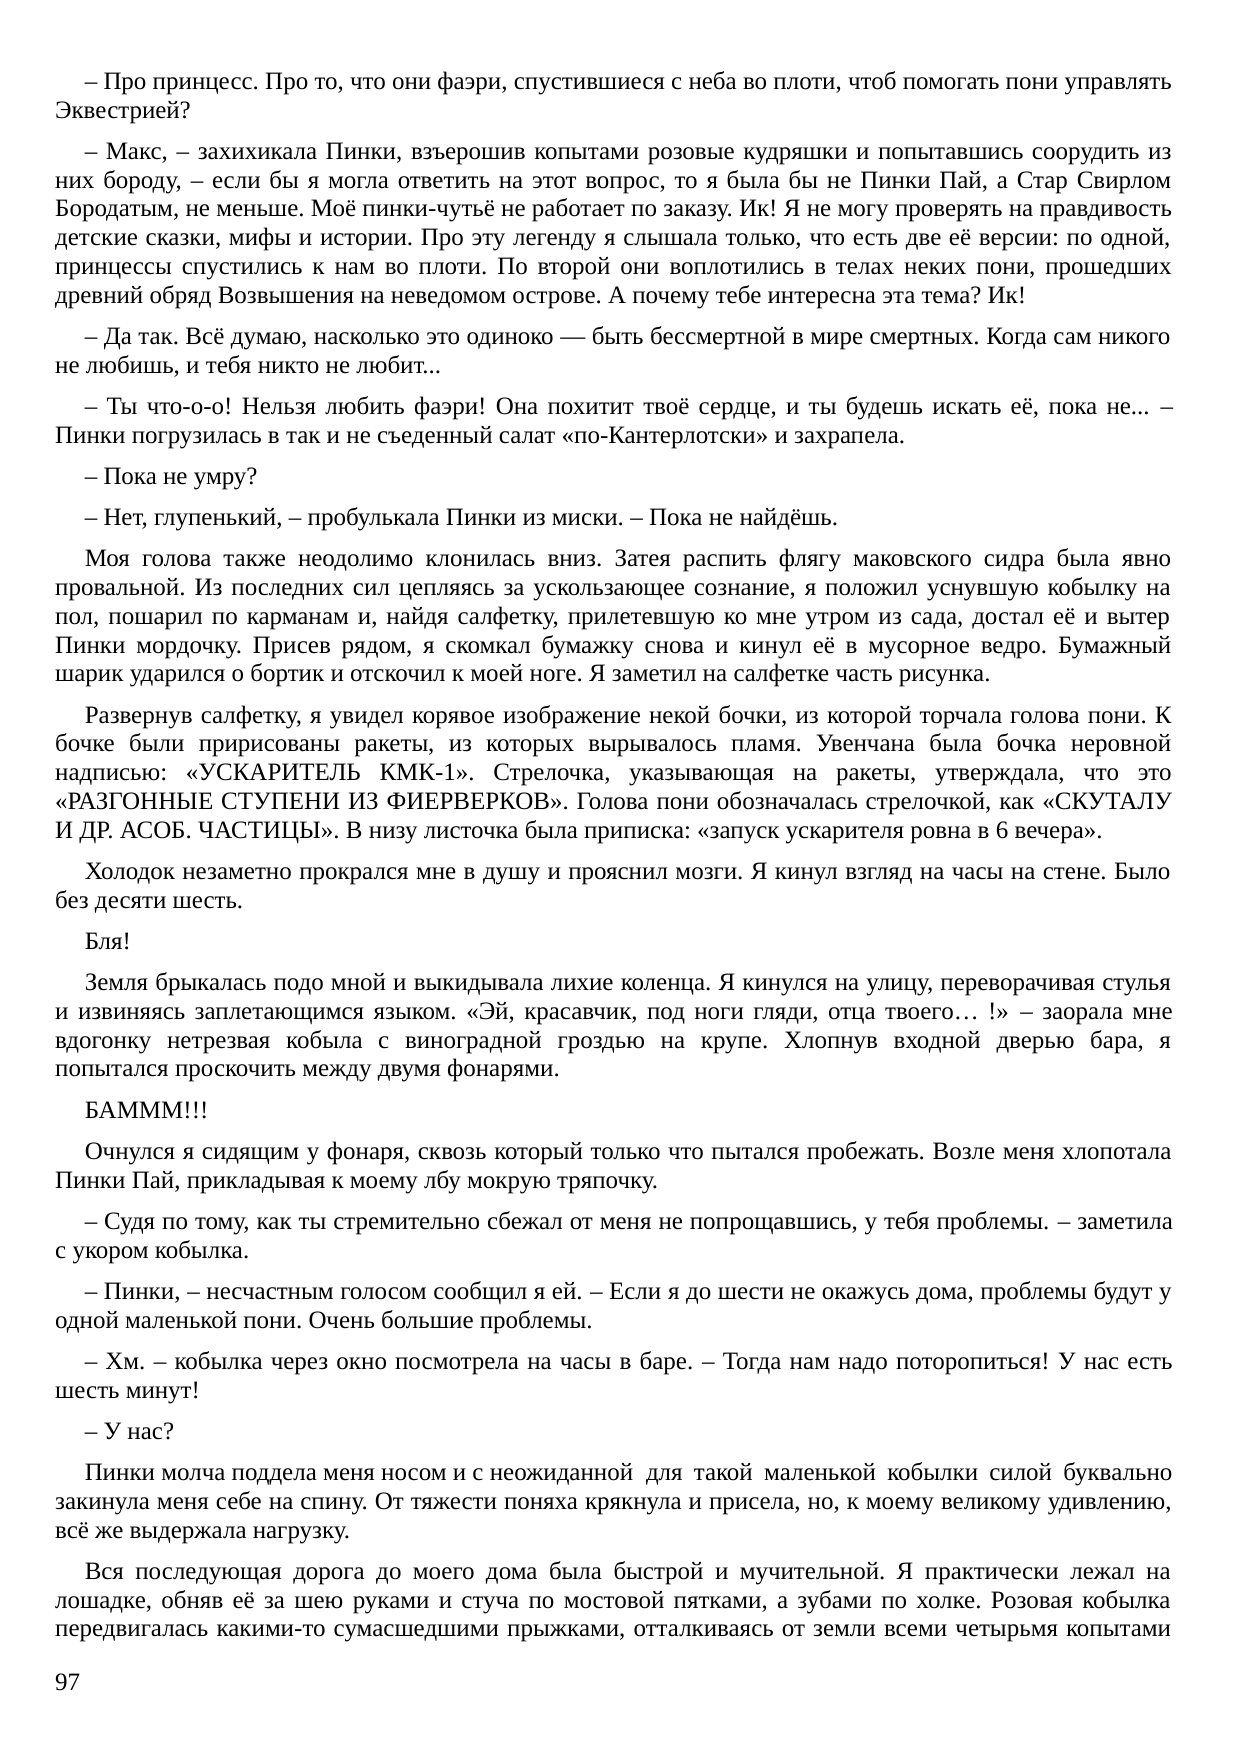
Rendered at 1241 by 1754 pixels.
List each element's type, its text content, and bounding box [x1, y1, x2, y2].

text – У нас? [55, 1416, 1173, 1445]
text Холодок незаметно прокрался мне в душу и прояснил мозги. Я кинул взгляд на часы на стене. Было без десяти шесть. [55, 856, 1173, 913]
text – Нет, глупенький, – пробулькала Пинки из миски. – Пока не найдёшь. [55, 502, 1173, 531]
text Очнулся я сидящим у фонаря, сквозь который только что пытался пробежать. Возле меня хлопотала Пинки Пай, прикладывая к моему лбу мокрую тряпочку. [55, 1136, 1173, 1193]
text Развернув салфетку, я увидел корявое изображение некой бочки, из которой торчала голова пони. К бочке были пририсованы ракеты, из которых вырывалось пламя. Увенчана была бочка неровной надписью: «УСКАРИТЕЛЬ КМК-1». Стрелочка, указывающая на ракеты, утверждала, что это «РАЗГОННЫЕ СТУПЕНИ ИЗ ФИЕРВЕРКОВ». Голова пони обозначалась стрелочкой, как «СКУТАЛУ И ДР. АСОБ. ЧАСТИЦЫ». В низу листочка была приписка: «запуск ускарителя ровна в 6 вечера». [55, 700, 1173, 843]
text Земля брыкалась подо мной и выкидывала лихие коленца. Я кинулся на улицу, переворачивая стулья и извиняясь заплетающимся языком. «Эй, красавчик, под ноги гляди, отца твоего… !» – заорала мне вдогонку нетрезвая кобыла с виноградной гроздью на крупе. Хлопнув входной дверью бара, я попытался проскочить между двумя фонарями. [55, 967, 1173, 1082]
text – Макс, – захихикала Пинки, взъерошив копытами розовые кудряшки и попытавшись соорудить из них бороду, – если бы я могла ответить на этот вопрос, то я была бы не Пинки Пай, а Стар Свирлом Бородатым, не меньше. Моё пинки-чутьё не работает по заказу. Ик! Я не могу проверять на правдивость детские сказки, мифы и истории. Про эту легенду я слышала только, что есть две её версии: по одной, принцессы спустились к нам во плоти. По второй они воплотились в телах неких пони, прошедших древний обряд Возвышения на неведомом острове. А почему тебе интересна эта тема? Ик! [55, 136, 1173, 308]
text Вся последующая дорога до моего дома была быстрой и мучительной. Я практически лежал на лошадке, обняв её за шею руками и стуча по мостовой пятками, а зубами по холке. Розовая кобылка передвигалась какими-то сумасшедшими прыжками, отталкиваясь от земли всеми четырьмя копытами [55, 1556, 1173, 1642]
text – Ты что-о-о! Нельзя любить фаэри! Она похитит твоё сердце, и ты будешь искать её, пока не... – Пинки погрузилась в так и не съеденный салат «по-Кантерлотски» и захрапела. [55, 391, 1173, 448]
text Моя голова также неодолимо клонилась вниз. Затея распить флягу маковского сидра была явно провальной. Из последних сил цепляясь за ускользающее сознание, я положил уснувшую кобылку на пол, пошарил по карманам и, найдя салфетку, прилетевшую ко мне утром из сада, достал её и вытер Пинки мордочку. Присев рядом, я скомкал бумажку снова и кинул её в мусорное ведро. Бумажный шарик ударился о бортик и отскочил к моей ноге. Я заметил на салфетке часть рисунка. [55, 543, 1173, 687]
text – Хм. – кобылка через окно посмотрела на часы в баре. – Тогда нам надо поторопиться! У нас есть шесть минут! [55, 1346, 1173, 1403]
text – Пинки, – несчастным голосом сообщил я ей. – Если я до шести не окажусь дома, проблемы будут у одной маленькой пони. Очень большие проблемы. [55, 1276, 1173, 1333]
text – Пока не умру? [55, 461, 1173, 490]
text Бля! [55, 926, 1173, 955]
text – Про принцесс. Про то, что они фаэри, спустившиеся с неба во плоти, чтоб помогать пони управлять Эквестрией? [55, 66, 1173, 123]
text Пинки молча поддела меня носом и с неожиданной для такой маленькой кобылки силой буквально закинула меня себе на спину. От тяжести поняха крякнула и присела, но, к моему великому удивлению, всё же выдержала нагрузку. [55, 1457, 1173, 1543]
text – Судя по тому, как ты стремительно сбежал от меня не попрощавшись, у тебя проблемы. – заметила с укором кобылка. [55, 1206, 1173, 1263]
text БАМММ!!! [55, 1095, 1173, 1123]
text – Да так. Всё думаю, насколько это одиноко — быть бессмертной в мире смертных. Когда сам никого не любишь, и тебя никто не любит... [55, 321, 1173, 378]
